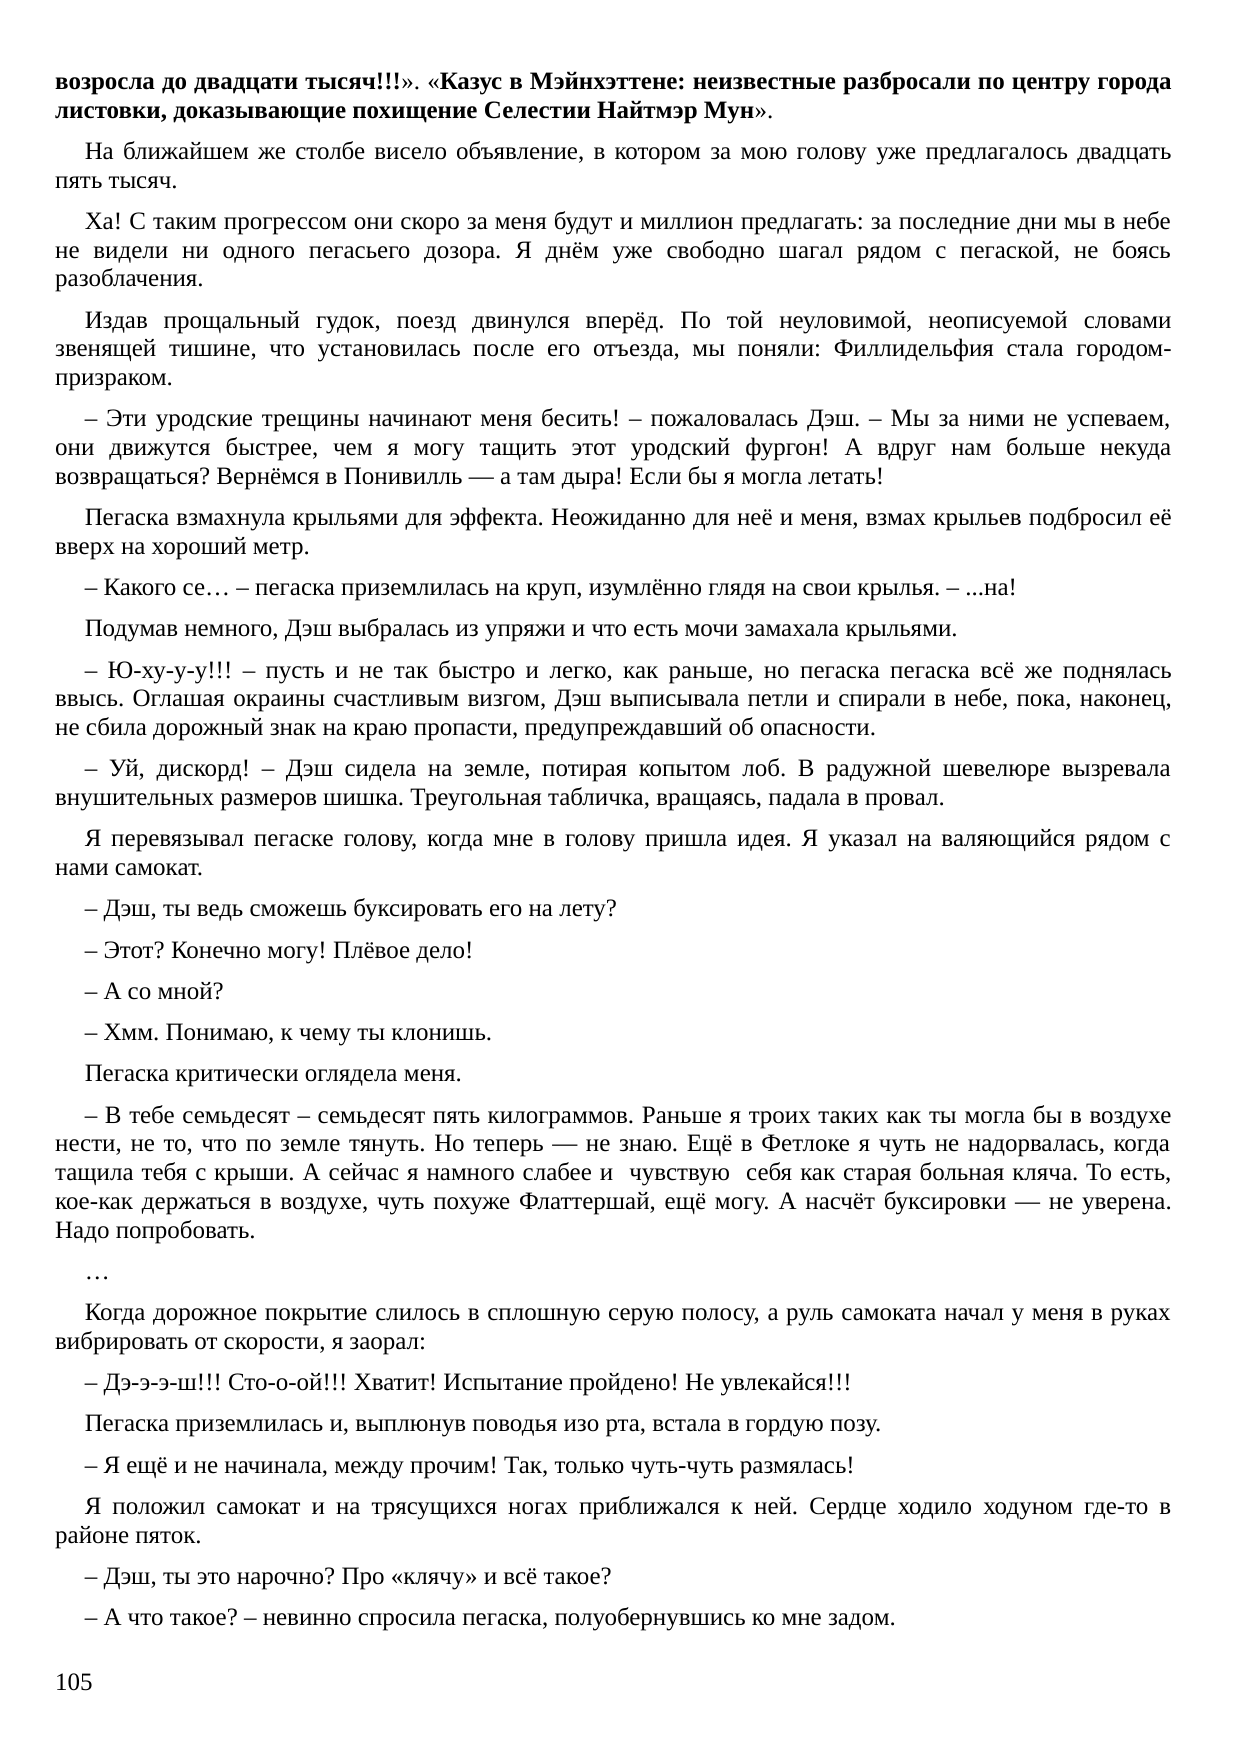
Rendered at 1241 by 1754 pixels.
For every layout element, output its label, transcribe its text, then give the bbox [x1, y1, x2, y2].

text – Какого се… – пегаска приземлилась на круп, изумлённо глядя на свои крылья. – ...на! [55, 572, 1173, 601]
text – Уй, дискорд! – Дэш сидела на земле, потирая копытом лоб. В радужной шевелюре вызревала внушительных размеров шишка. Треугольная табличка, вращаясь, падала в провал. [55, 753, 1173, 811]
text Подумав немного, Дэш выбралась из упряжи и что есть мочи замахала крыльями. [55, 613, 1173, 642]
text – Эти уродские трещины начинают меня бесить! – пожаловалась Дэш. – Мы за ними не успеваем, они движутся быстрее, чем я могу тащить этот уродский фургон! А вдруг нам больше некуда возвращаться? Вернёмся в Понивилль — а там дыра! Если бы я могла летать! [55, 403, 1173, 490]
text Когда дорожное покрытие слилось в сплошную серую полосу, а руль самоката начал у меня в руках вибрировать от скорости, я заорал: [55, 1297, 1173, 1355]
text – А со мной? [55, 976, 1173, 1005]
text … [55, 1256, 1173, 1285]
text Пегаска критически оглядела меня. [55, 1058, 1173, 1087]
text На ближайшем же столбе висело объявление, в котором за мою голову уже предлагалось двадцать пять тысяч. [55, 136, 1173, 193]
text – Хмм. Понимаю, к чему ты клонишь. [55, 1017, 1173, 1046]
text Я перевязывал пегаске голову, когда мне в голову пришла идея. Я указал на валяющийся рядом с нами самокат. [55, 823, 1173, 881]
text – Дэ-э-э-ш!!! Сто-о-ой!!! Хватит! Испытание пройдено! Не увлекайся!!! [55, 1367, 1173, 1396]
text – Этот? Конечно могу! Плёвое дело! [55, 935, 1173, 963]
text возросла до двадцати тысяч!!!». «Казус в Мэйнхэттене: неизвестные разбросали по центру города листовки, доказывающие похищение Селестии Найтмэр Мун». [55, 66, 1173, 123]
text – А что такое? – невинно спросила пегаска, полуобернувшись ко мне задом. [55, 1602, 1173, 1631]
text Издав прощальный гудок, поезд двинулся вперёд. По той неуловимой, неописуемой словами звенящей тишине, что установилась после его отъезда, мы поняли: Филлидельфия стала городом-призраком. [55, 305, 1173, 391]
text – Дэш, ты ведь сможешь буксировать его на лету? [55, 893, 1173, 922]
text Ха! С таким прогрессом они скоро за меня будут и миллион предлагать: за последние дни мы в небе не видели ни одного пегасьего дозора. Я днём уже свободно шагал рядом с пегаской, не боясь разоблачения. [55, 206, 1173, 292]
text – Я ещё и не начинала, между прочим! Так, только чуть-чуть размялась! [55, 1450, 1173, 1478]
text Пегаска взмахнула крыльями для эффекта. Неожиданно для неё и меня, взмах крыльев подбросил её вверх на хороший метр. [55, 502, 1173, 560]
text – В тебе семьдесят – семьдесят пять килограммов. Раньше я троих таких как ты могла бы в воздухе нести, не то, что по земле тянуть. Но теперь — не знаю. Ещё в Фетлоке я чуть не надорвалась, когда тащила тебя с крыши. А сейчас я намного слабее и чувствую себя как старая больная кляча. То есть, кое-как держаться в воздухе, чуть похуже Флаттершай, ещё могу. А насчёт буксировки — не уверена. Надо попробовать. [55, 1100, 1173, 1243]
text – Дэш, ты это нарочно? Про «клячу» и всё такое? [55, 1561, 1173, 1590]
text – Ю-ху-у-у!!! – пусть и не так быстро и легко, как раньше, но пегаска пегаска всё же поднялась ввысь. Оглашая окраины счастливым визгом, Дэш выписывала петли и спирали в небе, пока, наконец, не сбила дорожный знак на краю пропасти, предупреждавший об опасности. [55, 655, 1173, 741]
text Пегаска приземлилась и, выплюнув поводья изо рта, встала в гордую позу. [55, 1408, 1173, 1437]
text Я положил самокат и на трясущихся ногах приближался к ней. Сердце ходило ходуном где-то в районе пяток. [55, 1491, 1173, 1548]
